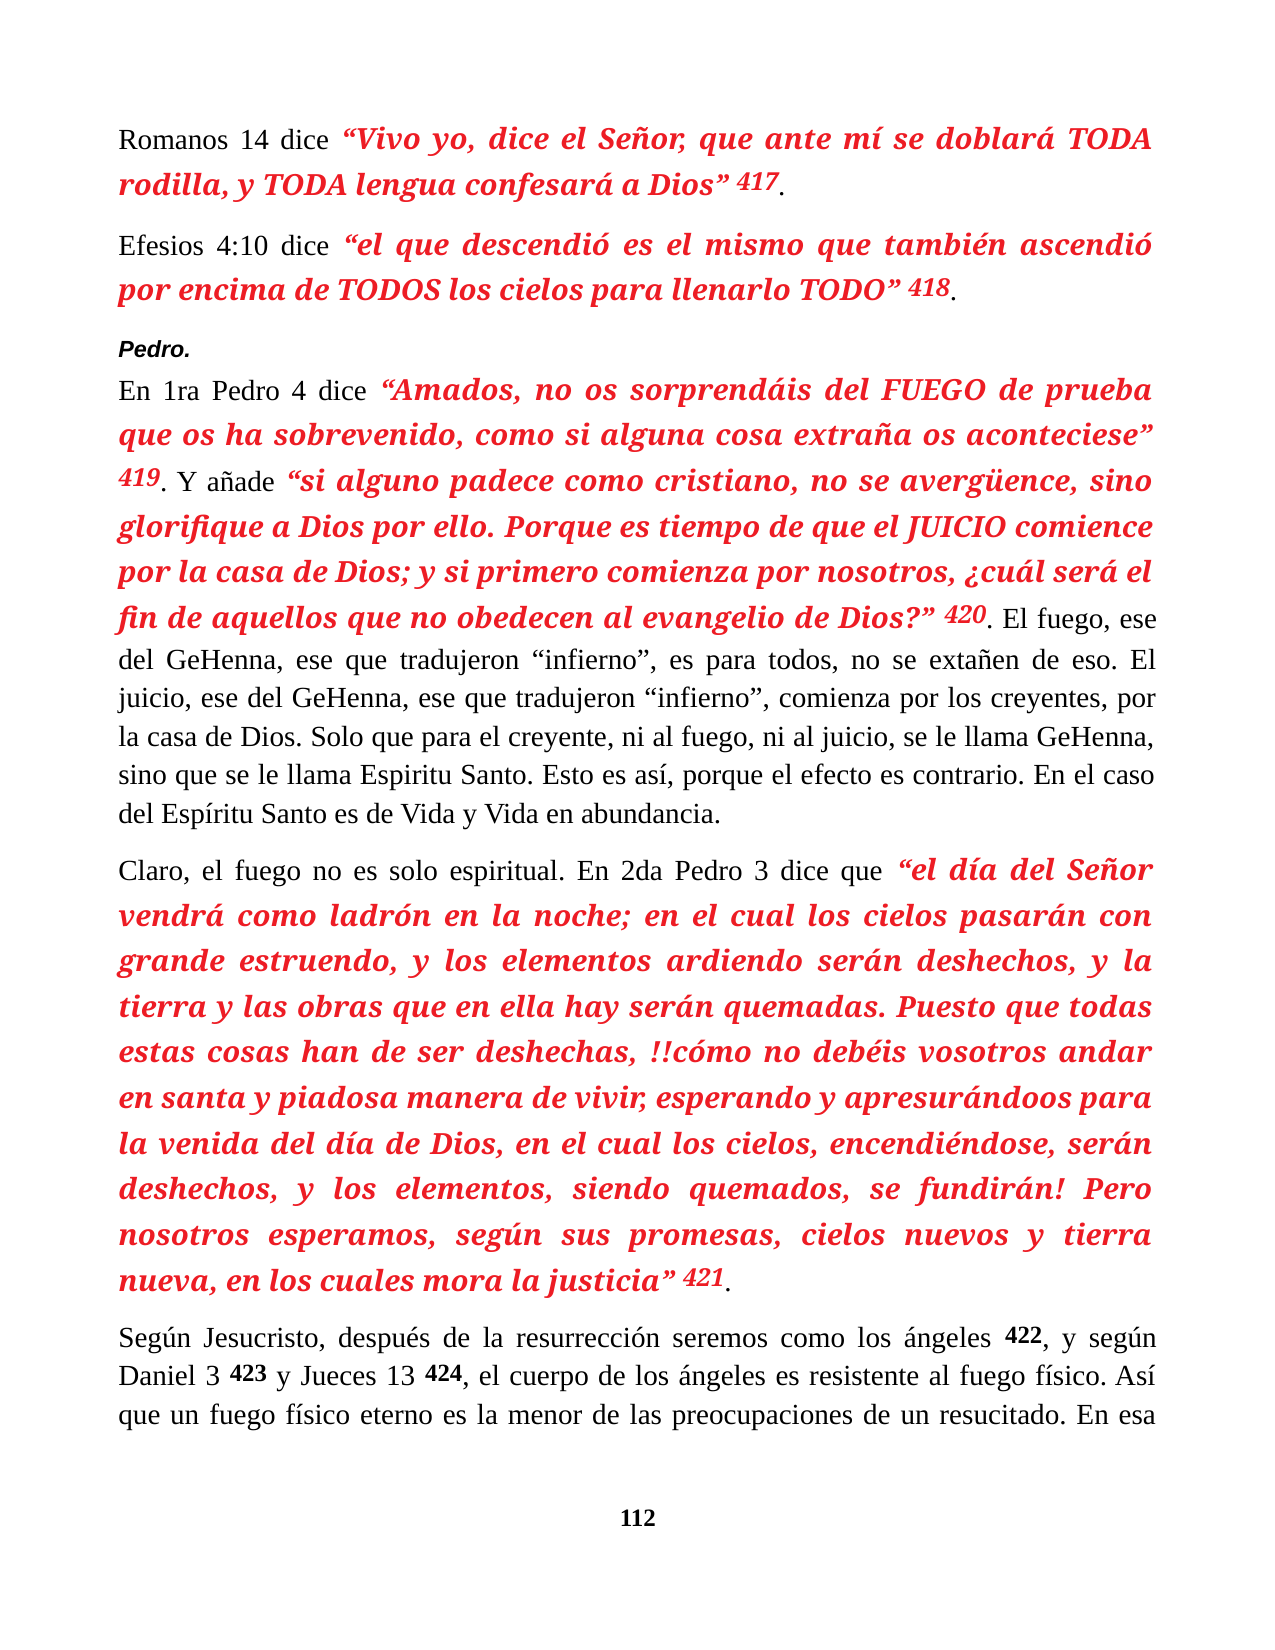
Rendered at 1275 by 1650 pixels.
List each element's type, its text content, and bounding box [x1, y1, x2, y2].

text Efesios 4:10 dice “el que descendió es el mismo que también ascendió por encima de TODOS los cielos para llenarlo TODO” . [118, 224, 1157, 309]
text Según Jesucristo, después de la resurrección seremos como los ángeles , y según Daniel 3 y Jueces 13 , el cuerpo de los ángeles es resistente al fuego físico. Así que un fuego físico eterno es la menor de las preocupaciones de un resucitado. En esa [118, 1320, 1157, 1431]
subtitle Pedro. [118, 336, 1157, 363]
text Claro, el fuego no es solo espiritual. En 2da Pedro 3 dice que “el día del Señor vendrá como ladrón en la noche; en el cual los cielos pasarán con grande estruendo, y los elementos ardiendo serán deshechos, y la tierra y las obras que en ella hay serán quemadas. Puesto que todas estas cosas han de ser deshechas, !!cómo no debéis vosotros andar en santa y piadosa manera de vivir, esperando y apresurándoos para la venida del día de Dios, en el cual los cielos, encendiéndose, serán deshechos, y los elementos, siendo quemados, se fundirán! Pero nosotros esperamos, según sus promesas, cielos nuevos y tierra nueva, en los cuales mora la justicia” . [118, 849, 1157, 1299]
text En 1ra Pedro 4 dice “Amados, no os sorprendáis del FUEGO de prueba que os ha sobrevenido, como si alguna cosa extraña os aconteciese” . Y añade “si alguno padece como cristiano, no se avergüence, sino glorifique a Dios por ello. Porque es tiempo de que el JUICIO comience por la casa de Dios; y si primero comienza por nosotros, ¿cuál será el fin de aquellos que no obedecen al evangelio de Dios?” . El fuego, ese del GeHenna, ese que tradujeron “infierno”, es para todos, no se extañen de eso. El juicio, ese del GeHenna, ese que tradujeron “infierno”, comienza por los creyentes, por la casa de Dios. Solo que para el creyente, ni al fuego, ni al juicio, se le llama GeHenna, sino que se le llama Espiritu Santo. Esto es así, porque el efecto es contrario. En el caso del Espíritu Santo es de Vida y Vida en abundancia. [118, 369, 1157, 829]
text Romanos 14 dice “Vivo yo, dice el Señor, que ante mí se doblará TODA rodilla, y TODA lengua confesará a Dios” . [118, 118, 1157, 203]
